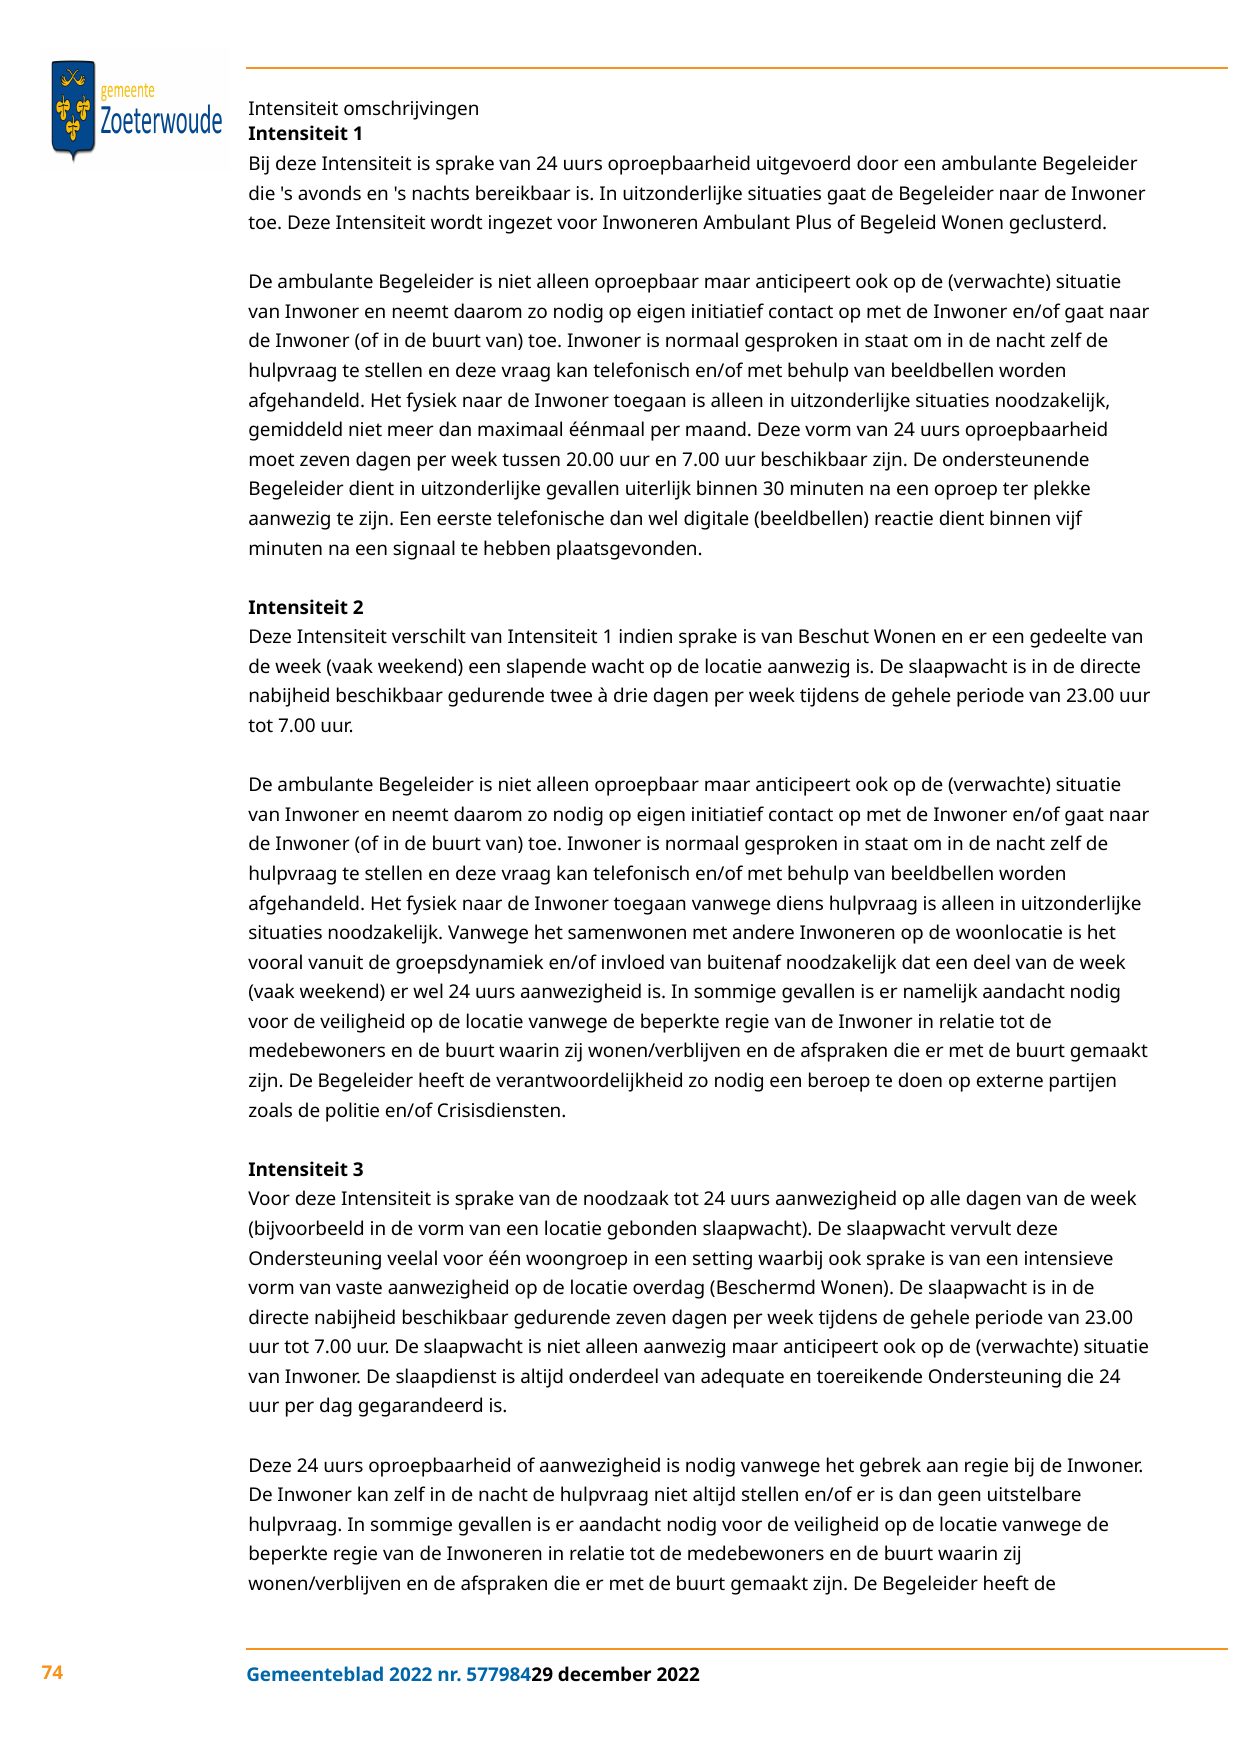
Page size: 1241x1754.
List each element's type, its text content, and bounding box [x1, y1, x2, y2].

table_cell Intensiteit omschrijvingen [248, 95, 1152, 121]
picture [41, 47, 231, 172]
table_cell Intensiteit 1 Bij deze Intensiteit is sprake van 24 uurs oproepbaarheid uitgevoerd door een ambulante Begeleider die 's avonds en 's nachts bereikbaar is. In uitzonderlijke situaties gaat de Begeleider naar de Inwoner toe. Deze Intensiteit wordt ingezet voor Inwoneren Ambulant Plus of Begeleid Wonen geclusterd. De ambulante Begeleider is niet alleen oproepbaar maar anticipeert ook op de (verwachte) situatie van Inwoner en neemt daarom zo nodig op eigen initiatief contact op met de Inwoner en/of gaat naar de Inwoner (of in de buurt van) toe. Inwoner is normaal gesproken in staat om in de nacht zelf de hulpvraag te stellen en deze vraag kan telefonisch en/of met behulp van beeldbellen worden afgehandeld. Het fysiek naar de Inwoner toegaan is alleen in uitzonderlijke situaties noodzakelijk, gemiddeld niet meer dan maximaal éénmaal per maand. Deze vorm van 24 uurs oproepbaarheid moet zeven dagen per week tussen 20.00 uur en 7.00 uur beschikbaar zijn. De ondersteunende Begeleider dient in uitzonderlijke gevallen uiterlijk binnen 30 minuten na een oproep ter plekke aanwezig te zijn. Een eerste telefonische dan wel digitale (beeldbellen) reactie dient binnen vijf minuten na een signaal te hebben plaatsgevonden. Intensiteit 2 Deze Intensiteit verschilt van Intensiteit 1 indien sprake is van Beschut Wonen en er een gedeelte van de week (vaak weekend) een slapende wacht op de locatie aanwezig is. De slaapwacht is in de directe nabijheid beschikbaar gedurende twee à drie dagen per week tijdens de gehele periode van 23.00 uur tot 7.00 uur. De ambulante Begeleider is niet alleen oproepbaar maar anticipeert ook op de (verwachte) situatie van Inwoner en neemt daarom zo nodig op eigen initiatief contact op met de Inwoner en/of gaat naar de Inwoner (of in de buurt van) toe. Inwoner is normaal gesproken in staat om in de nacht zelf de hulpvraag te stellen en deze vraag kan telefonisch en/of met behulp van beeldbellen worden afgehandeld. Het fysiek naar de Inwoner toegaan vanwege diens hulpvraag is alleen in uitzonderlijke situaties noodzakelijk. Vanwege het samenwonen met andere Inwoneren op de woonlocatie is het vooral vanuit de groepsdynamiek en/of invloed van buitenaf noodzakelijk dat een deel van de week (vaak weekend) er wel 24 uurs aanwezigheid is. In sommige gevallen is er namelijk aandacht nodig voor de veiligheid op de locatie vanwege de beperkte regie van de Inwoner in relatie tot de medebewoners en de buurt waarin zij wonen/verblijven en de afspraken die er met de buurt gemaakt zijn. De Begeleider heeft de verantwoordelijkheid zo nodig een beroep te doen op externe partijen zoals de politie en/of Crisisdiensten. Intensiteit 3 Voor deze Intensiteit is sprake van de noodzaak tot 24 uurs aanwezigheid op alle dagen van de week (bijvoorbeeld in de vorm van een locatie gebonden slaapwacht). De slaapwacht vervult deze Ondersteuning veelal voor één woongroep in een setting waarbij ook sprake is van een intensieve vorm van vaste aanwezigheid op de locatie overdag (Beschermd Wonen). De slaapwacht is in de directe nabijheid beschikbaar gedurende zeven dagen per week tijdens de gehele periode van 23.00 uur tot 7.00 uur. De slaapwacht is niet alleen aanwezig maar anticipeert ook op de (verwachte) situatie van Inwoner. De slaapdienst is altijd onderdeel van adequate en toereikende Ondersteuning die 24 uur per dag gegarandeerd is. Deze 24 uurs oproepbaarheid of aanwezigheid is nodig vanwege het gebrek aan regie bij de Inwoner. De Inwoner kan zelf in de nacht de hulpvraag niet altijd stellen en/of er is dan geen uitstelbare hulpvraag. In sommige gevallen is er aandacht nodig voor de veiligheid op de locatie vanwege de beperkte regie van de Inwoneren in relatie tot de medebewoners en de buurt waarin zij wonen/verblijven en de afspraken die er met de buurt gemaakt zijn. De Begeleider heeft de [248, 121, 1152, 1596]
